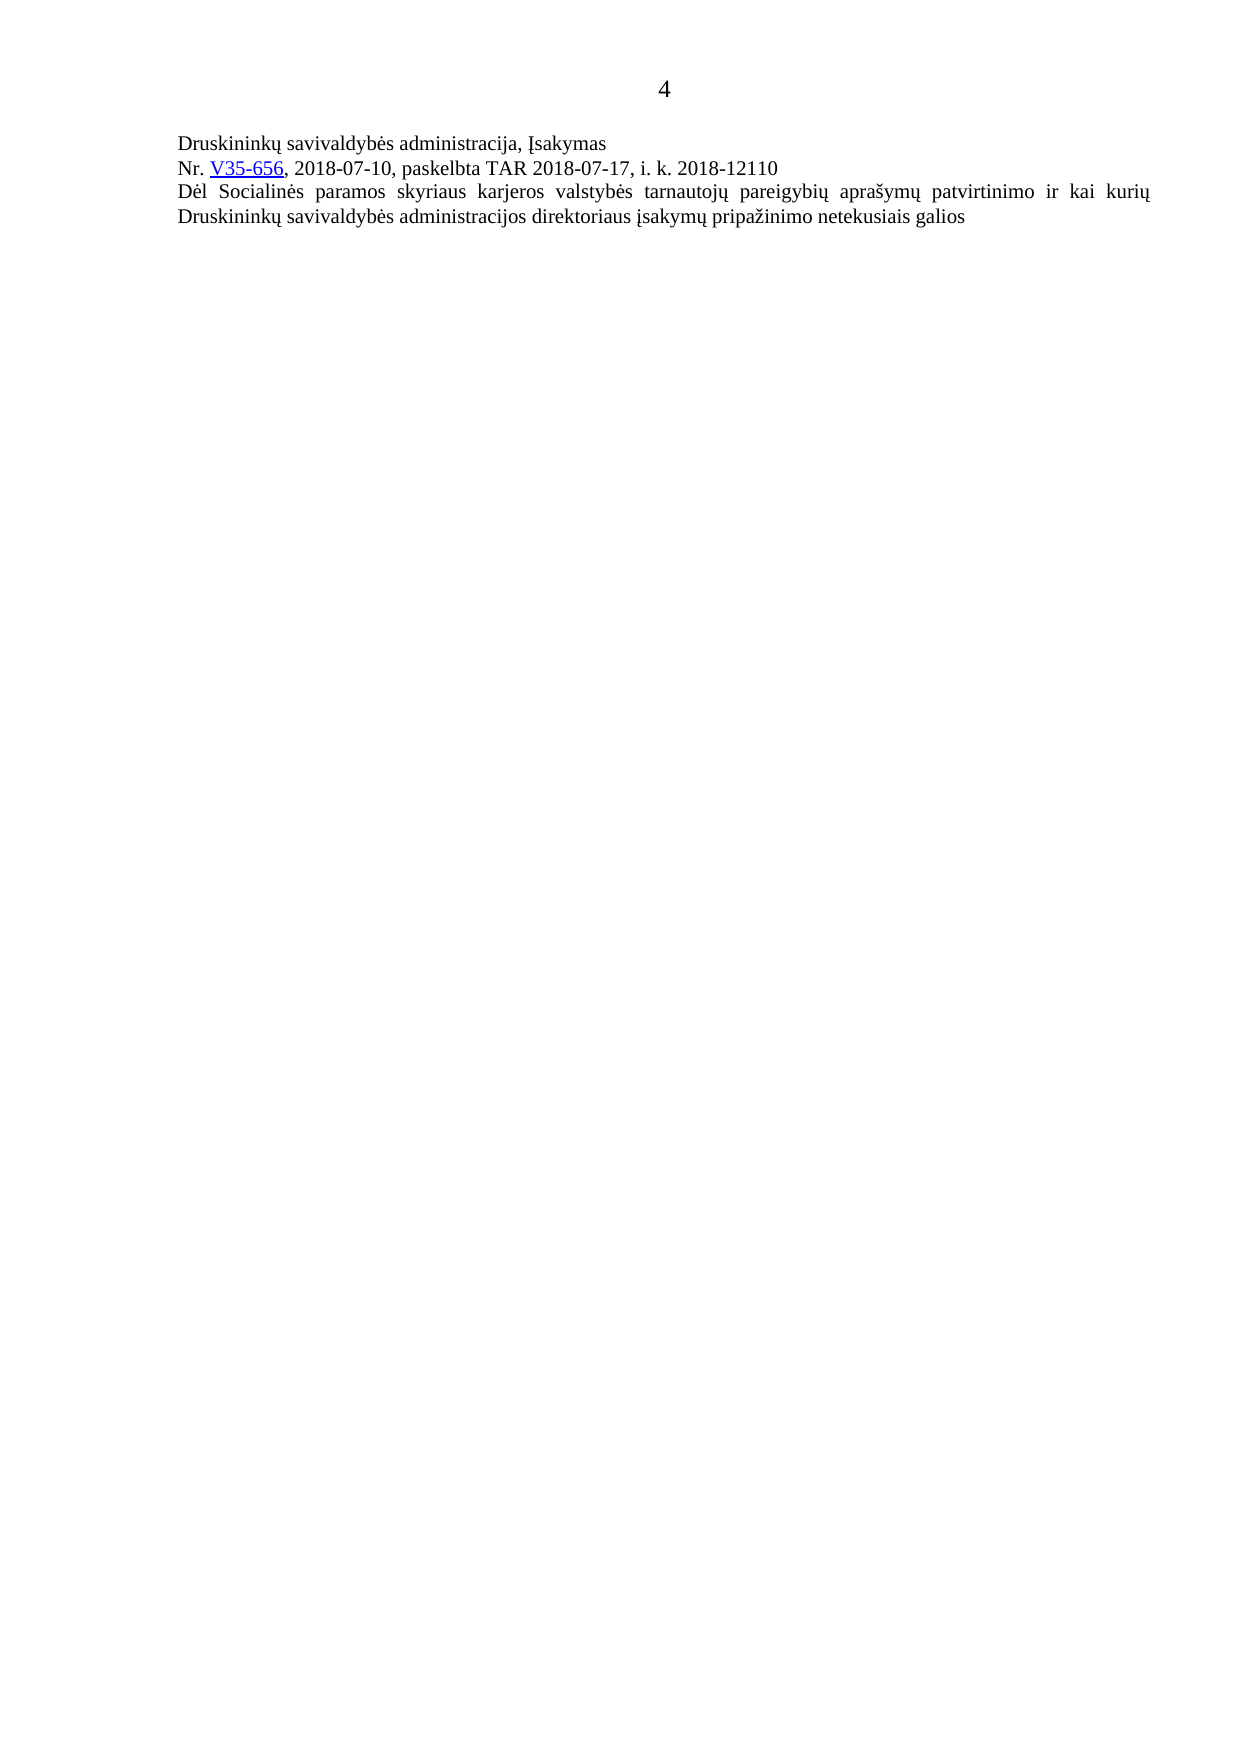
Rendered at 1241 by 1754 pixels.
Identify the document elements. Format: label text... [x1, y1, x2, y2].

text Druskininkų savivaldybės administracija, Įsakymas [177, 131, 1152, 155]
text Dėl Socialinės paramos skyriaus karjeros valstybės tarnautojų pareigybių aprašymų patvirtinimo ir kai kurių Druskininkų savivaldybės administracijos direktoriaus įsakymų pripažinimo netekusiais galios [177, 179, 1152, 228]
text Nr. V35-656, 2018-07-10, paskelbta TAR 2018-07-17, i. k. 2018-12110 [177, 155, 1152, 179]
